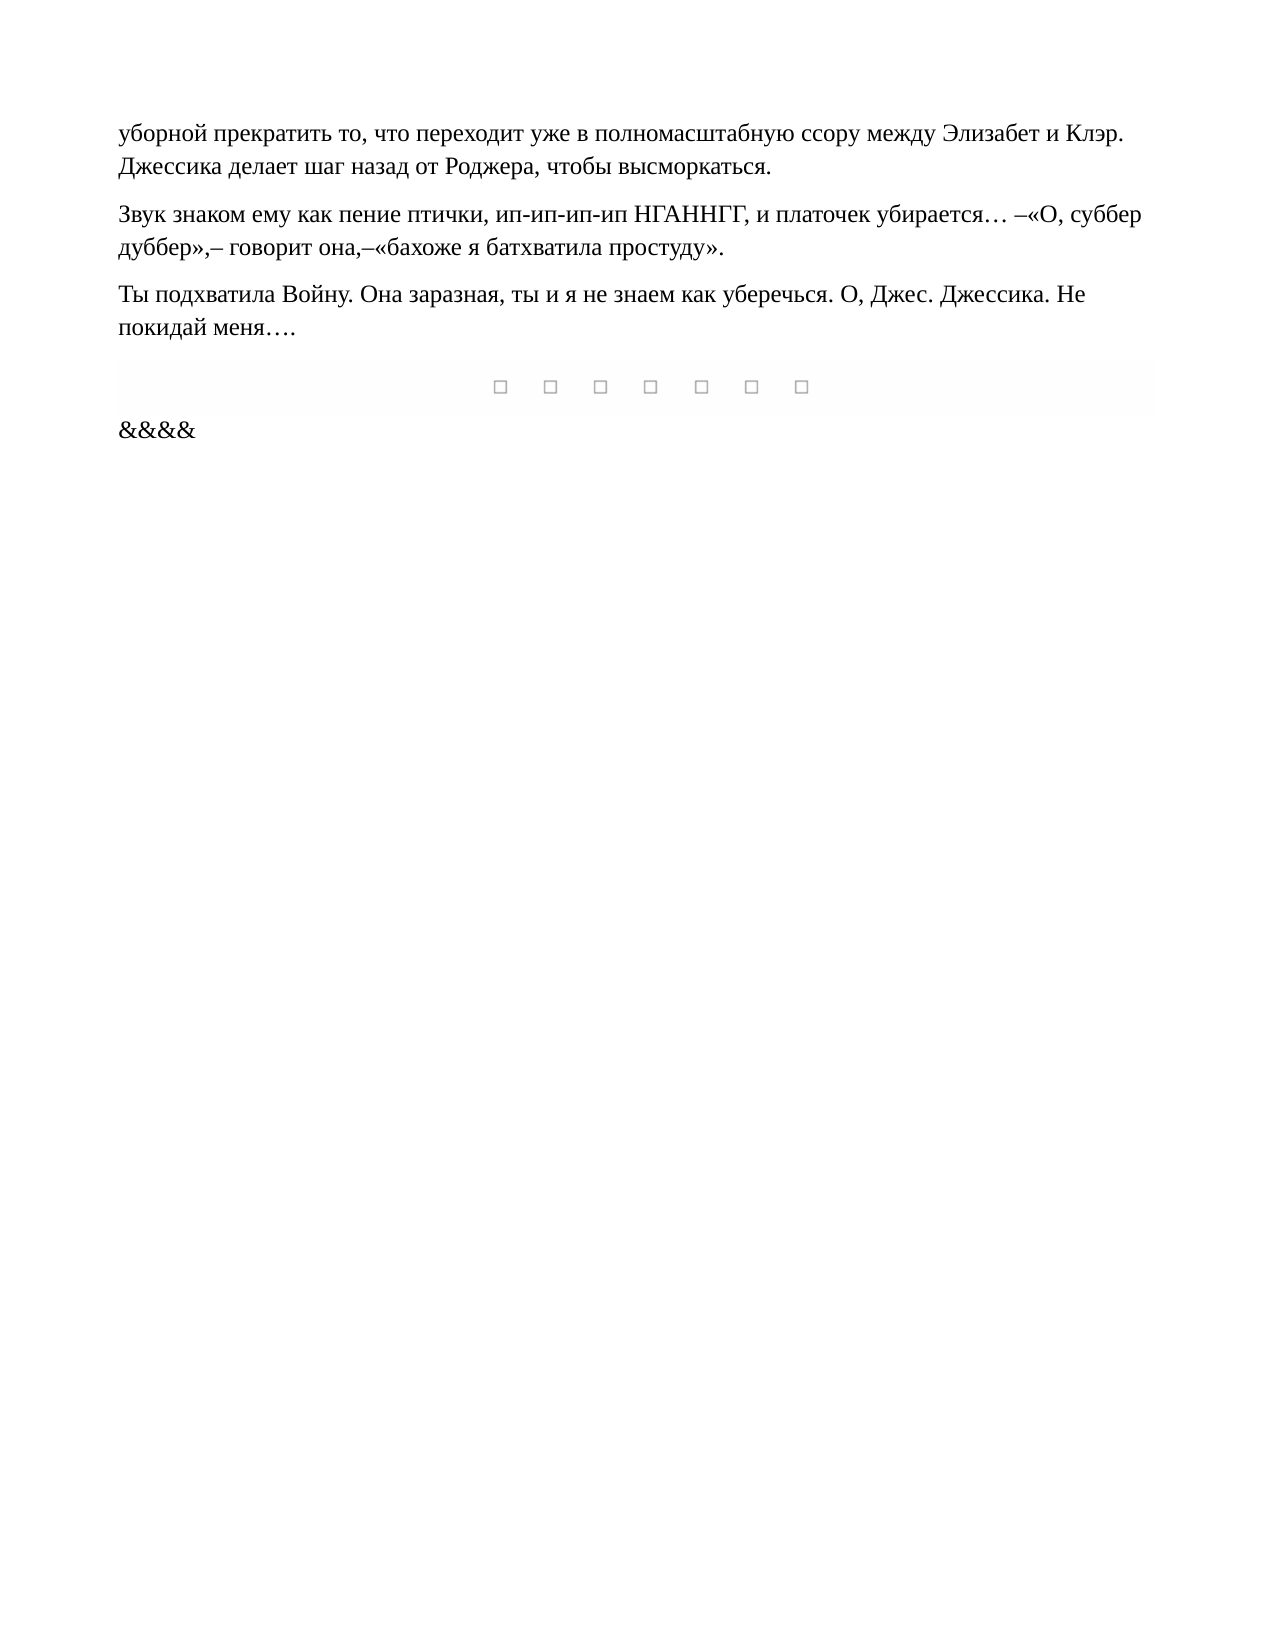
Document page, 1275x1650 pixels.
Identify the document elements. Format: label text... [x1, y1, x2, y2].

text уборной прекратить то, что переходит уже в полномасштабную ссору между Элизабет и Клэр. Джессика делает шаг назад от Роджера, чтобы высморкаться. [118, 118, 1157, 180]
text Звук знаком ему как пение птички, ип-ип-ип-ип НГАННГГ, и платочек убирается… –«О, суббер дуббер»,– говорит она,–«бахоже я батхватила простуду». [118, 199, 1157, 261]
picture [118, 360, 1157, 415]
text &&&& [118, 415, 1157, 444]
text Ты подхватила Войну. Она заразная, ты и я не знаем как уберечься. О, Джес. Джессика. Не покидай меня…. [118, 279, 1157, 341]
